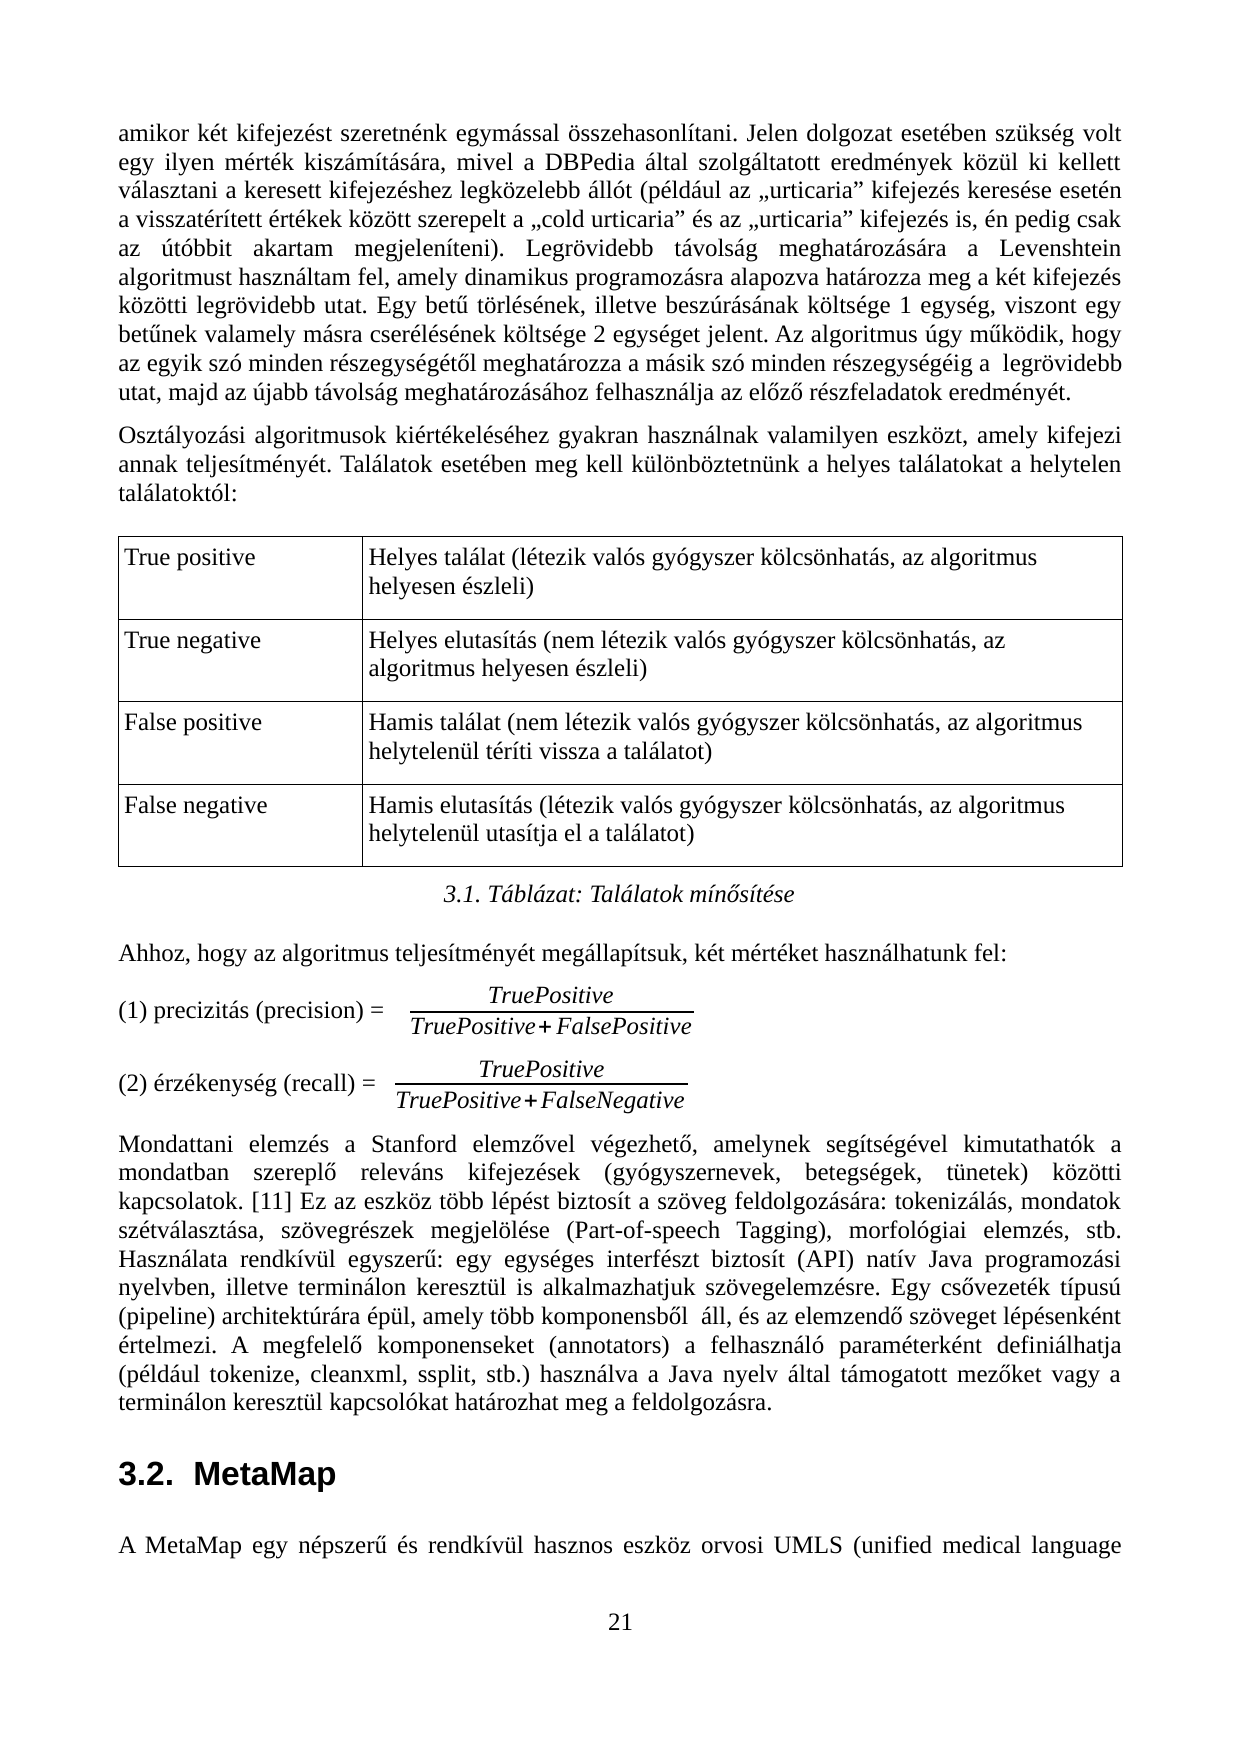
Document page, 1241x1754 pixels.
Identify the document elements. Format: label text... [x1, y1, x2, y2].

title Ahhoz, hogy az algoritmus teljesítményét megállapítsuk, két mértéket használhatunk fel: [118, 938, 1122, 967]
table_cell Helyes elutasítás (nem létezik valós gyógyszer kölcsönhatás, az algoritmus helyesen észleli) [363, 620, 1122, 701]
table_cell True negative [119, 620, 362, 701]
table_cell False negative [119, 785, 362, 866]
text (1) precizitás (precision) = [118, 982, 1122, 1041]
text A MetaMap egy népszerű és rendkívül hasznos eszköz orvosi UMLS (unified medical language [118, 1530, 1122, 1558]
subtitle MetaMap [118, 1454, 1122, 1492]
text 3.1. Táblázat: Találatok mínősítése [118, 879, 1122, 908]
table_header True positive [119, 537, 362, 619]
table_cell Hamis találat (nem létezik valós gyógyszer kölcsönhatás, az algoritmus helytelenül téríti vissza a találatot) [363, 702, 1122, 784]
table_cell False positive [119, 702, 362, 784]
title Osztályozási algoritmusok kiértékeléséhez gyakran használnak valamilyen eszközt, amely kifejezi annak teljesítményét. Találatok esetében meg kell különböztetnünk a helyes találatokat a helytelen találatoktól: [118, 420, 1122, 506]
text amikor két kifejezést szeretnénk egymással összehasonlítani. Jelen dolgozat esetében szükség volt egy ilyen mérték kiszámítására, mivel a DBPedia által szolgáltatott eredmények közül ki kellett választani a keresett kifejezéshez legközelebb állót (például az „urticaria” kifejezés keresése esetén a visszatérített értékek között szerepelt a „cold urticaria” és az „urticaria” kifejezés is, én pedig csak az útóbbit akartam megjeleníteni). Legrövidebb távolság meghatározására a Levenshtein algoritmust használtam fel, amely dinamikus programozásra alapozva határozza meg a két kifejezés közötti legrövidebb utat. Egy betű törlésének, illetve beszúrásának költsége 1 egység, viszont egy betűnek valamely másra cserélésének költsége 2 egységet jelent. Az algoritmus úgy működik, hogy az egyik szó minden részegységétől meghatározza a másik szó minden részegységéig a legrövidebb utat, majd az újabb távolság meghatározásához felhasználja az előző részfeladatok eredményét. [118, 118, 1122, 406]
table_header Helyes találat (létezik valós gyógyszer kölcsönhatás, az algoritmus helyesen észleli) [363, 537, 1122, 619]
text (2) érzékenység (recall) = [118, 1055, 1122, 1114]
table_cell Hamis elutasítás (létezik valós gyógyszer kölcsönhatás, az algoritmus helytelenül utasítja el a találatot) [363, 785, 1122, 866]
text Mondattani elemzés a Stanford elemzővel végezhető, amelynek segítségével kimutathatók a mondatban szereplő releváns kifejezések (gyógyszernevek, betegségek, tünetek) közötti kapcsolatok. [11] Ez az eszköz több lépést biztosít a szöveg feldolgozására: tokenizálás, mondatok szétválasztása, szövegrészek megjelölése (Part-of-speech Tagging), morfológiai elemzés, stb. Használata rendkívül egyszerű: egy egységes interfészt biztosít (API) natív Java programozási nyelvben, illetve terminálon keresztül is alkalmazhatjuk szövegelemzésre. Egy csővezeték típusú (pipeline) architektúrára épül, amely több komponensből áll, és az elemzendő szöveget lépésenként értelmezi. A megfelelő komponenseket (annotators) a felhasználó paraméterként definiálhatja (például tokenize, cleanxml, ssplit, stb.) használva a Java nyelv által támogatott mezőket vagy a terminálon keresztül kapcsolókat határozhat meg a feldolgozásra. [118, 1129, 1122, 1416]
